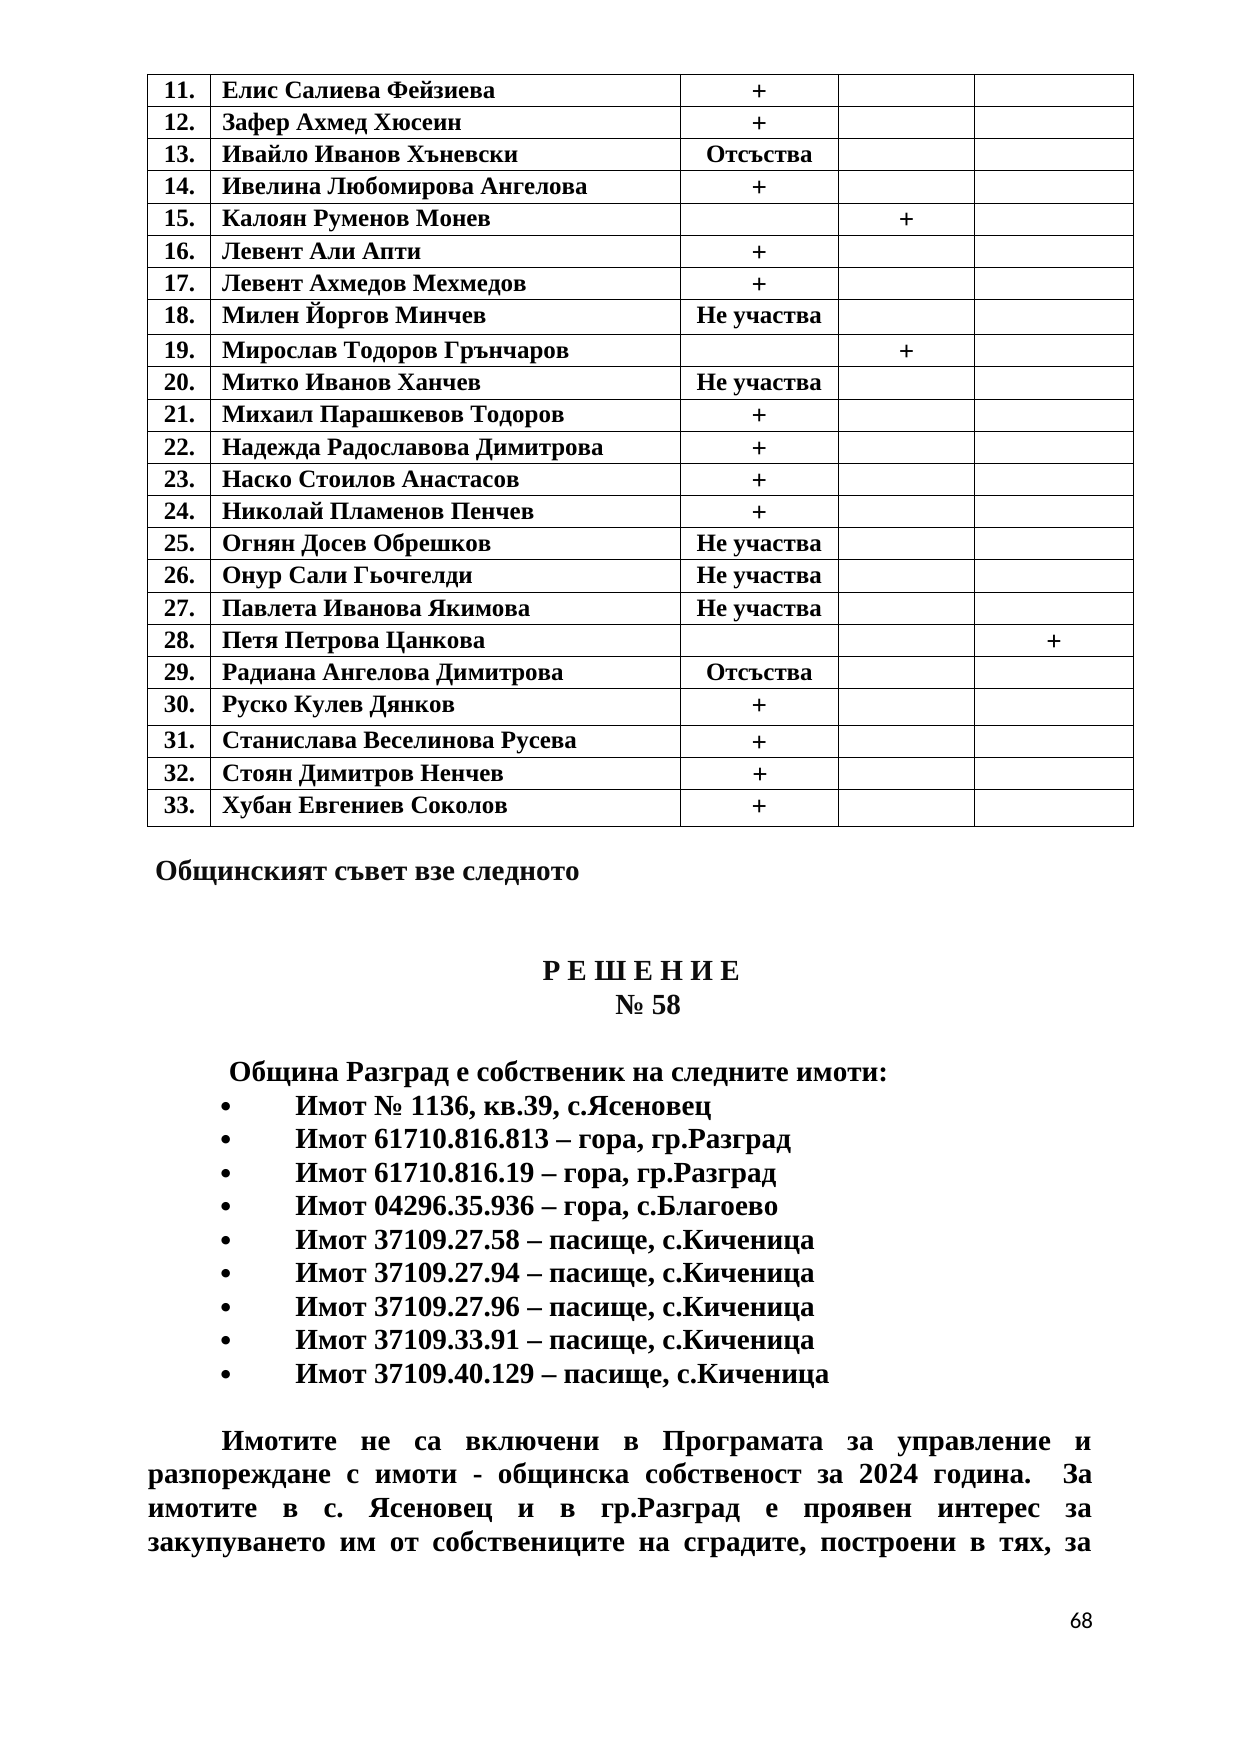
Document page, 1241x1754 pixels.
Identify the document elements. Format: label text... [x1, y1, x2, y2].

table_cell + [681, 432, 838, 463]
table_cell [839, 236, 974, 267]
table_cell + [681, 758, 838, 789]
table_cell [975, 204, 1133, 235]
table_cell + [681, 790, 838, 826]
table_cell + [975, 625, 1133, 656]
table_cell 33. [148, 790, 210, 826]
table_cell Не участва [681, 367, 838, 398]
list Имот 37109.40.129 – пасище, с.Киченица [148, 1356, 1093, 1389]
table_cell [839, 367, 974, 398]
table_cell 19. [148, 335, 210, 366]
table_cell [839, 758, 974, 789]
table_cell [839, 107, 974, 138]
table_cell [975, 464, 1133, 495]
table_cell Не участва [681, 593, 838, 624]
table_cell Левент Ахмедов Мехмедов [211, 268, 680, 299]
table_cell 16. [148, 236, 210, 267]
table_cell Левент Али Апти [211, 236, 680, 267]
table_cell Огнян Досев Обрешков [211, 528, 680, 559]
table_cell [975, 171, 1133, 202]
table_cell [839, 790, 974, 826]
table_cell 24. [148, 496, 210, 527]
table_cell 30. [148, 689, 210, 724]
list Имот 37109.27.94 – пасище, с.Киченица [148, 1255, 1093, 1289]
table_cell Ивелина Любомирова Ангелова [211, 171, 680, 202]
table_cell [839, 625, 974, 656]
table_cell 25. [148, 528, 210, 559]
table_cell 27. [148, 593, 210, 624]
table_cell [975, 790, 1133, 826]
table_cell 17. [148, 268, 210, 299]
table_cell Павлета Иванова Якимова [211, 593, 680, 624]
table_cell [681, 204, 838, 235]
table_cell Петя Петрова Цанкова [211, 625, 680, 656]
table_cell 20. [148, 367, 210, 398]
table_cell + [681, 171, 838, 202]
table_cell + [681, 400, 838, 431]
list Имот 61710.816.19 – гора, гр.Разград [148, 1155, 1093, 1188]
table_cell Хубан Евгениев Соколов [211, 790, 680, 826]
table_cell 22. [148, 432, 210, 463]
list Имот 04296.35.936 – гора, с.Благоево [148, 1188, 1093, 1222]
table_cell + [681, 726, 838, 757]
table_cell [839, 560, 974, 592]
table_cell [975, 496, 1133, 527]
subtitle Р Е Ш Е Н И Е [148, 953, 1093, 987]
subtitle № 58 [148, 987, 1093, 1021]
table_cell + [681, 268, 838, 299]
table_cell [975, 300, 1133, 334]
table_cell 18. [148, 300, 210, 334]
table_cell [681, 335, 838, 366]
table_cell + [681, 464, 838, 495]
table_cell Наско Стоилов Анастасов [211, 464, 680, 495]
table_cell Не участва [681, 528, 838, 559]
table_cell 21. [148, 400, 210, 431]
table_cell 13. [148, 139, 210, 170]
table_cell Митко Иванов Ханчев [211, 367, 680, 398]
table_cell Не участва [681, 560, 838, 592]
list Имот 61710.816.813 – гора, гр.Разград [148, 1121, 1093, 1155]
table_cell + [681, 107, 838, 138]
table_cell [975, 335, 1133, 366]
table_cell [975, 139, 1133, 170]
table_cell [975, 268, 1133, 299]
list Имот 37109.33.91 – пасище, с.Киченица [148, 1322, 1093, 1356]
table_cell [839, 268, 974, 299]
table_cell Михаил Парашкевов Тодоров [211, 400, 680, 431]
table_cell [975, 689, 1133, 724]
table_cell Ивайло Иванов Хъневски [211, 139, 680, 170]
text Общинският съвет взе следното [148, 853, 1093, 886]
table_cell + [839, 204, 974, 235]
table_cell + [681, 236, 838, 267]
table_cell [975, 75, 1133, 106]
table_cell [975, 593, 1133, 624]
table_cell [839, 400, 974, 431]
table_cell [839, 593, 974, 624]
table_cell [975, 432, 1133, 463]
table_cell 23. [148, 464, 210, 495]
table_cell [839, 171, 974, 202]
table_cell [681, 625, 838, 656]
list Имот 37109.27.58 – пасище, с.Киченица [148, 1222, 1093, 1255]
table_cell Отсъства [681, 657, 838, 688]
table_cell Стоян Димитров Ненчев [211, 758, 680, 789]
table_cell [839, 528, 974, 559]
table_cell [839, 432, 974, 463]
table_cell [839, 139, 974, 170]
table_cell Руско Кулев Дянков [211, 689, 680, 724]
table_cell [975, 758, 1133, 789]
table_cell Онур Сали Гьочгелди [211, 560, 680, 592]
list Имот № 1136, кв.39, с.Ясеновец [148, 1088, 1093, 1121]
table_cell Милен Йоргов Минчев [211, 300, 680, 334]
table_cell [839, 75, 974, 106]
table_cell 32. [148, 758, 210, 789]
table_cell + [681, 689, 838, 724]
table_cell Калоян Руменов Монев [211, 204, 680, 235]
table_cell [839, 726, 974, 757]
table_cell [839, 657, 974, 688]
table_cell [975, 107, 1133, 138]
table_cell [839, 300, 974, 334]
text Община Разград е собственик на следните имоти: [148, 1054, 1093, 1088]
table_cell + [839, 335, 974, 366]
table_cell [839, 464, 974, 495]
table_cell [975, 657, 1133, 688]
table_cell 26. [148, 560, 210, 592]
table_cell [975, 400, 1133, 431]
table_cell 14. [148, 171, 210, 202]
table_cell + [681, 75, 838, 106]
table_cell Не участва [681, 300, 838, 334]
table_cell [975, 726, 1133, 757]
table_cell 29. [148, 657, 210, 688]
table_cell Отсъства [681, 139, 838, 170]
table_cell 12. [148, 107, 210, 138]
table_cell Мирослав Тодоров Грънчаров [211, 335, 680, 366]
table_cell + [681, 496, 838, 527]
table_cell Станислава Веселинова Русева [211, 726, 680, 757]
table_cell Зафер Ахмед Хюсеин [211, 107, 680, 138]
text Имотите не са включени в Програмата за управление и разпореждане с имоти - общинска собственост за 2024 година. За имотите в с. Ясеновец и в гр.Разград е проявен интерес за закупуването им от собствениците на сградите, построени в тях, за [148, 1423, 1093, 1557]
table_cell 28. [148, 625, 210, 656]
table_cell [975, 560, 1133, 592]
table_cell Николай Пламенов Пенчев [211, 496, 680, 527]
table_cell Радиана Ангелова Димитрова [211, 657, 680, 688]
table_cell 11. [148, 75, 210, 106]
table_cell [975, 236, 1133, 267]
table_cell [839, 689, 974, 724]
table_cell 15. [148, 204, 210, 235]
table_cell 31. [148, 726, 210, 757]
table_cell Надежда Радославова Димитрова [211, 432, 680, 463]
table_cell [839, 496, 974, 527]
table_cell [975, 528, 1133, 559]
table_cell Елис Салиева Фейзиева [211, 75, 680, 106]
list Имот 37109.27.96 – пасище, с.Киченица [148, 1289, 1093, 1322]
table_cell [975, 367, 1133, 398]
